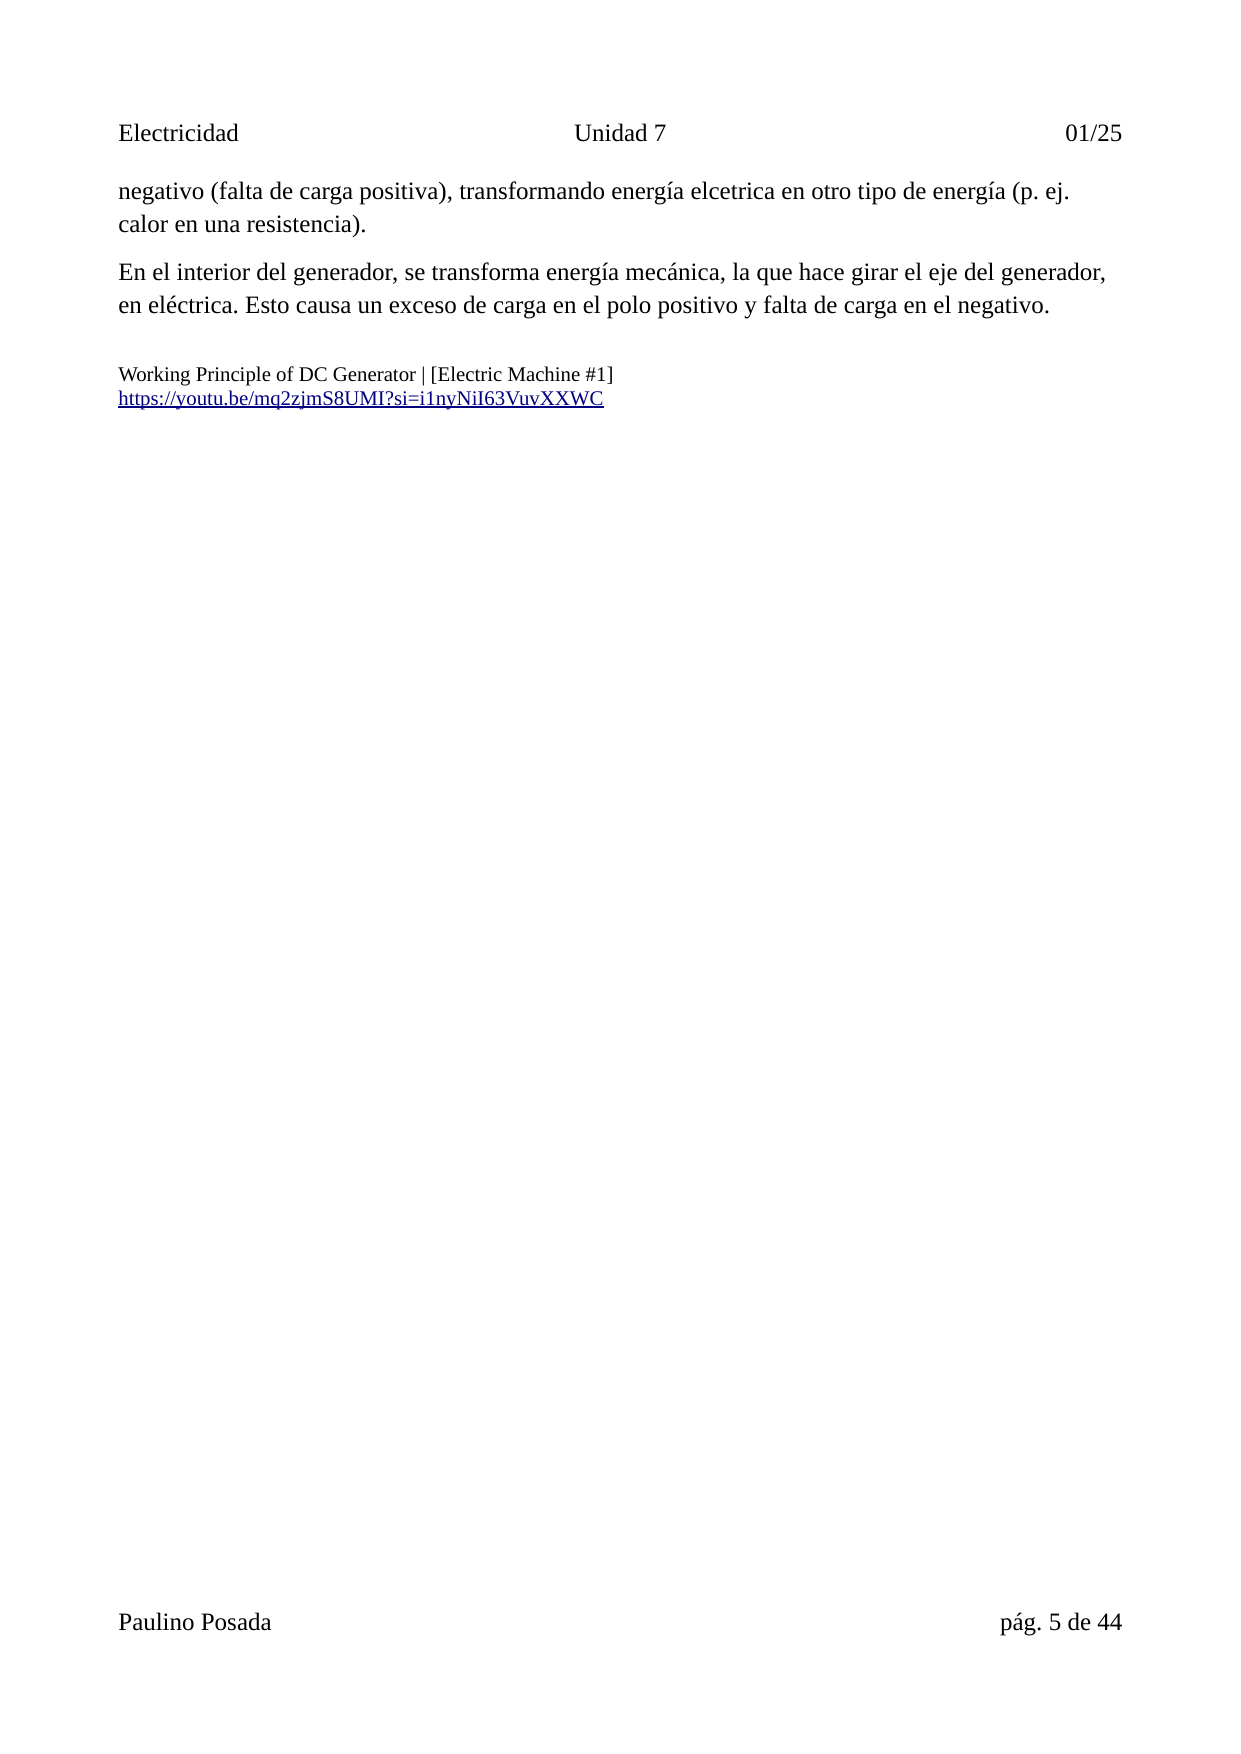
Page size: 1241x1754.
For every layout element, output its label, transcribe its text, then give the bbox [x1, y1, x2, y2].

text negativo (falta de carga positiva), transformando energía elcetrica en otro tipo de energía (p. ej. calor en una resistencia). [118, 176, 1122, 238]
text En el interior del generador, se transforma energía mecánica, la que hace girar el eje del generador, en eléctrica. Esto causa un exceso de carga en el polo positivo y falta de carga en el negativo. [118, 257, 1122, 319]
text https://youtu.be/mq2zjmS8UMI?si=i1nyNiI63VuvXXWC [118, 386, 1122, 410]
text Working Principle of DC Generator | [Electric Machine #1] [118, 362, 1122, 386]
